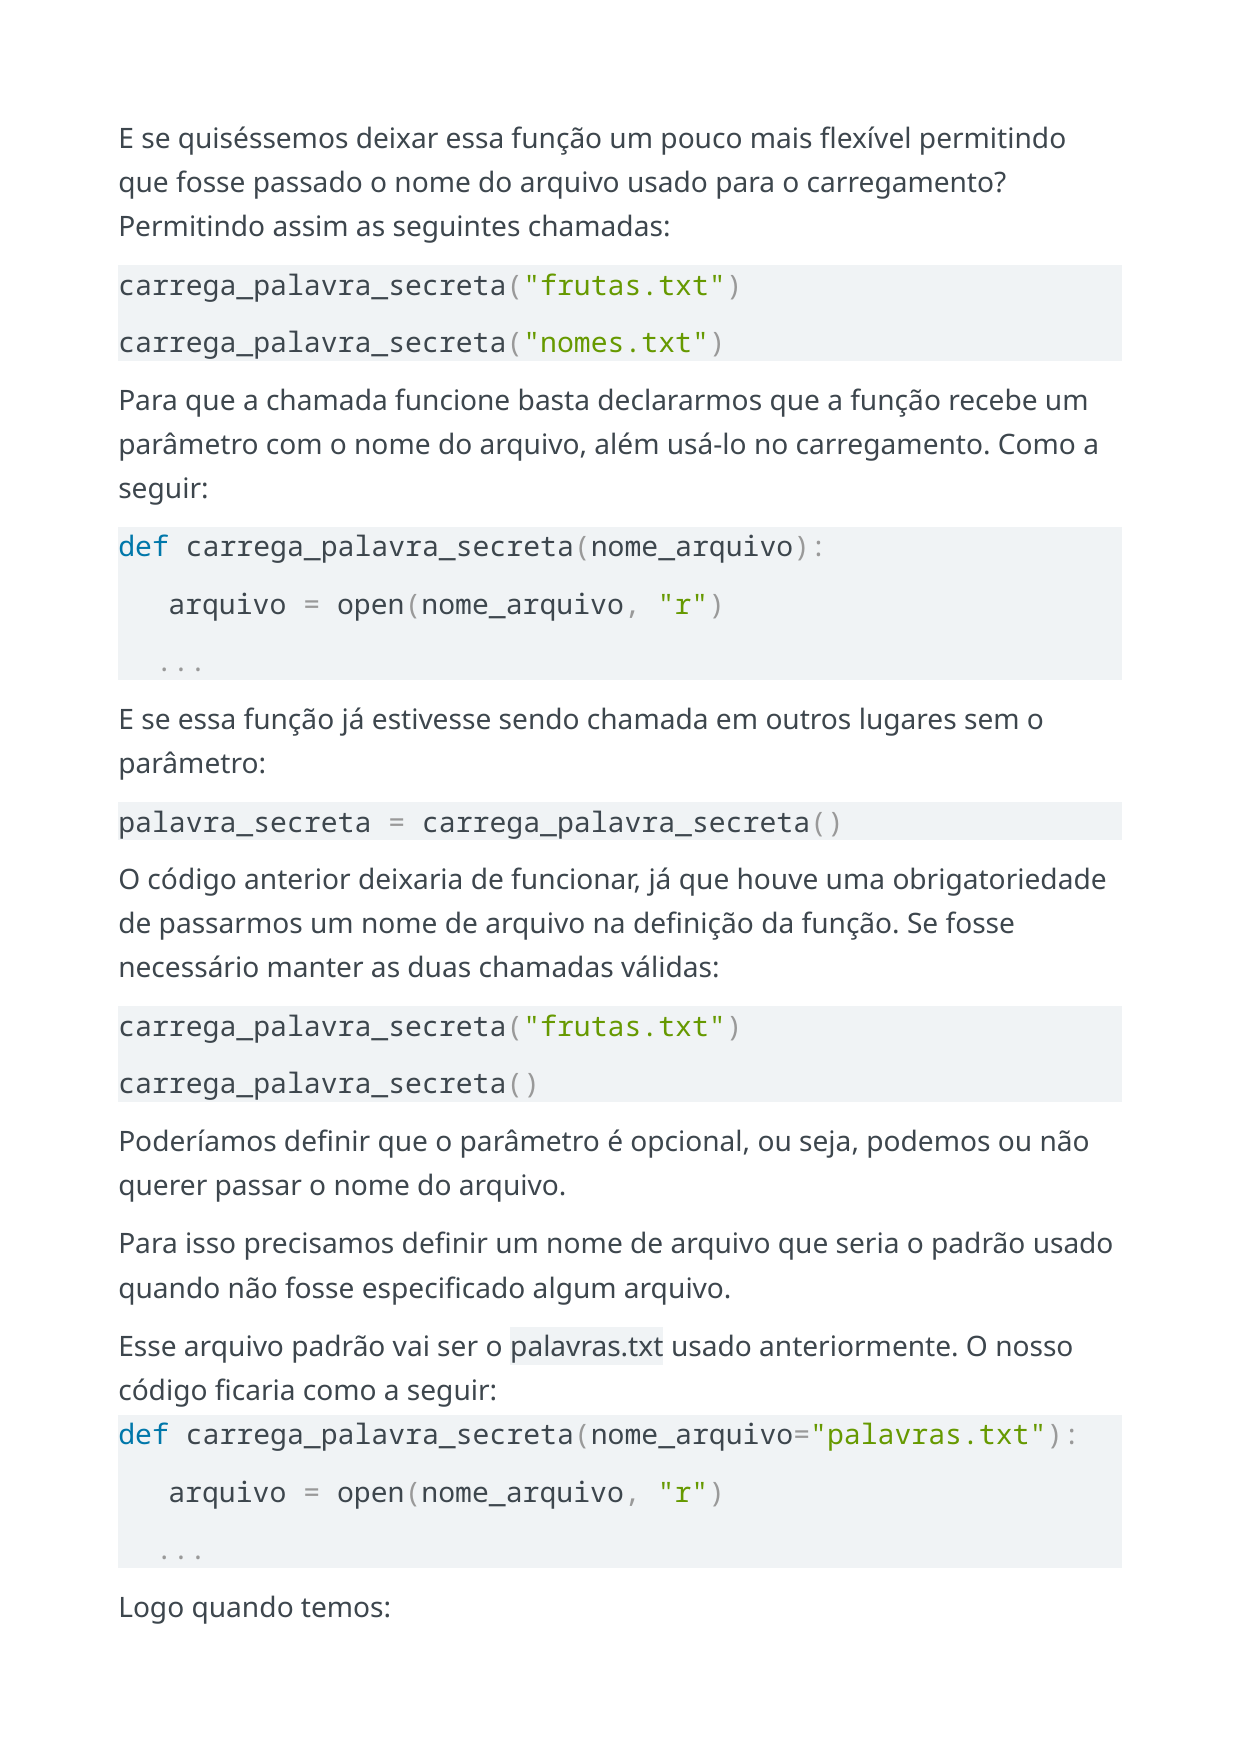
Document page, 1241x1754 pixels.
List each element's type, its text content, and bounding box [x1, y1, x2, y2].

text arquivo = open(nome_arquivo, "r") [118, 584, 1122, 622]
text O código anterior deixaria de funcionar, já que houve uma obrigatoriedade de passarmos um nome de arquivo na definição da função. Se fosse necessário manter as duas chamadas válidas: [118, 859, 1122, 986]
text carrega_palavra_secreta() [118, 1064, 1122, 1102]
text Para isso precisamos definir um nome de arquivo que seria o padrão usado quando não fosse especificado algum arquivo. [118, 1224, 1122, 1306]
text carrega_palavra_secreta("nomes.txt") [118, 322, 1122, 361]
text E se essa função já estivesse sendo chamada em outros lugares sem o parâmetro: [118, 699, 1122, 782]
text Para que a chamada funcione basta declararmos que a função recebe um parâmetro com o nome do arquivo, além usá-lo no carregamento. Como a seguir: [118, 380, 1122, 506]
text ... [118, 1530, 1122, 1568]
text def carrega_palavra_secreta(nome_arquivo="palavras.txt"): [118, 1415, 1122, 1453]
text carrega_palavra_secreta("frutas.txt") [118, 265, 1122, 303]
text def carrega_palavra_secreta(nome_arquivo): [118, 527, 1122, 565]
text Esse arquivo padrão vai ser o palavras.txt usado anteriormente. O nosso código ficaria como a seguir: [118, 1327, 1122, 1409]
text arquivo = open(nome_arquivo, "r") [118, 1472, 1122, 1511]
text Poderíamos definir que o parâmetro é opcional, ou seja, podemos ou não querer passar o nome do arquivo. [118, 1121, 1122, 1203]
text E se quiséssemos deixar essa função um pouco mais flexível permitindo que fosse passado o nome do arquivo usado para o carregamento? Permitindo assim as seguintes chamadas: [118, 118, 1122, 244]
text Logo quando temos: [118, 1587, 1122, 1626]
text palavra_secreta = carrega_palavra_secreta() [118, 802, 1122, 840]
text ... [118, 642, 1122, 680]
text carrega_palavra_secreta("frutas.txt") [118, 1006, 1122, 1044]
